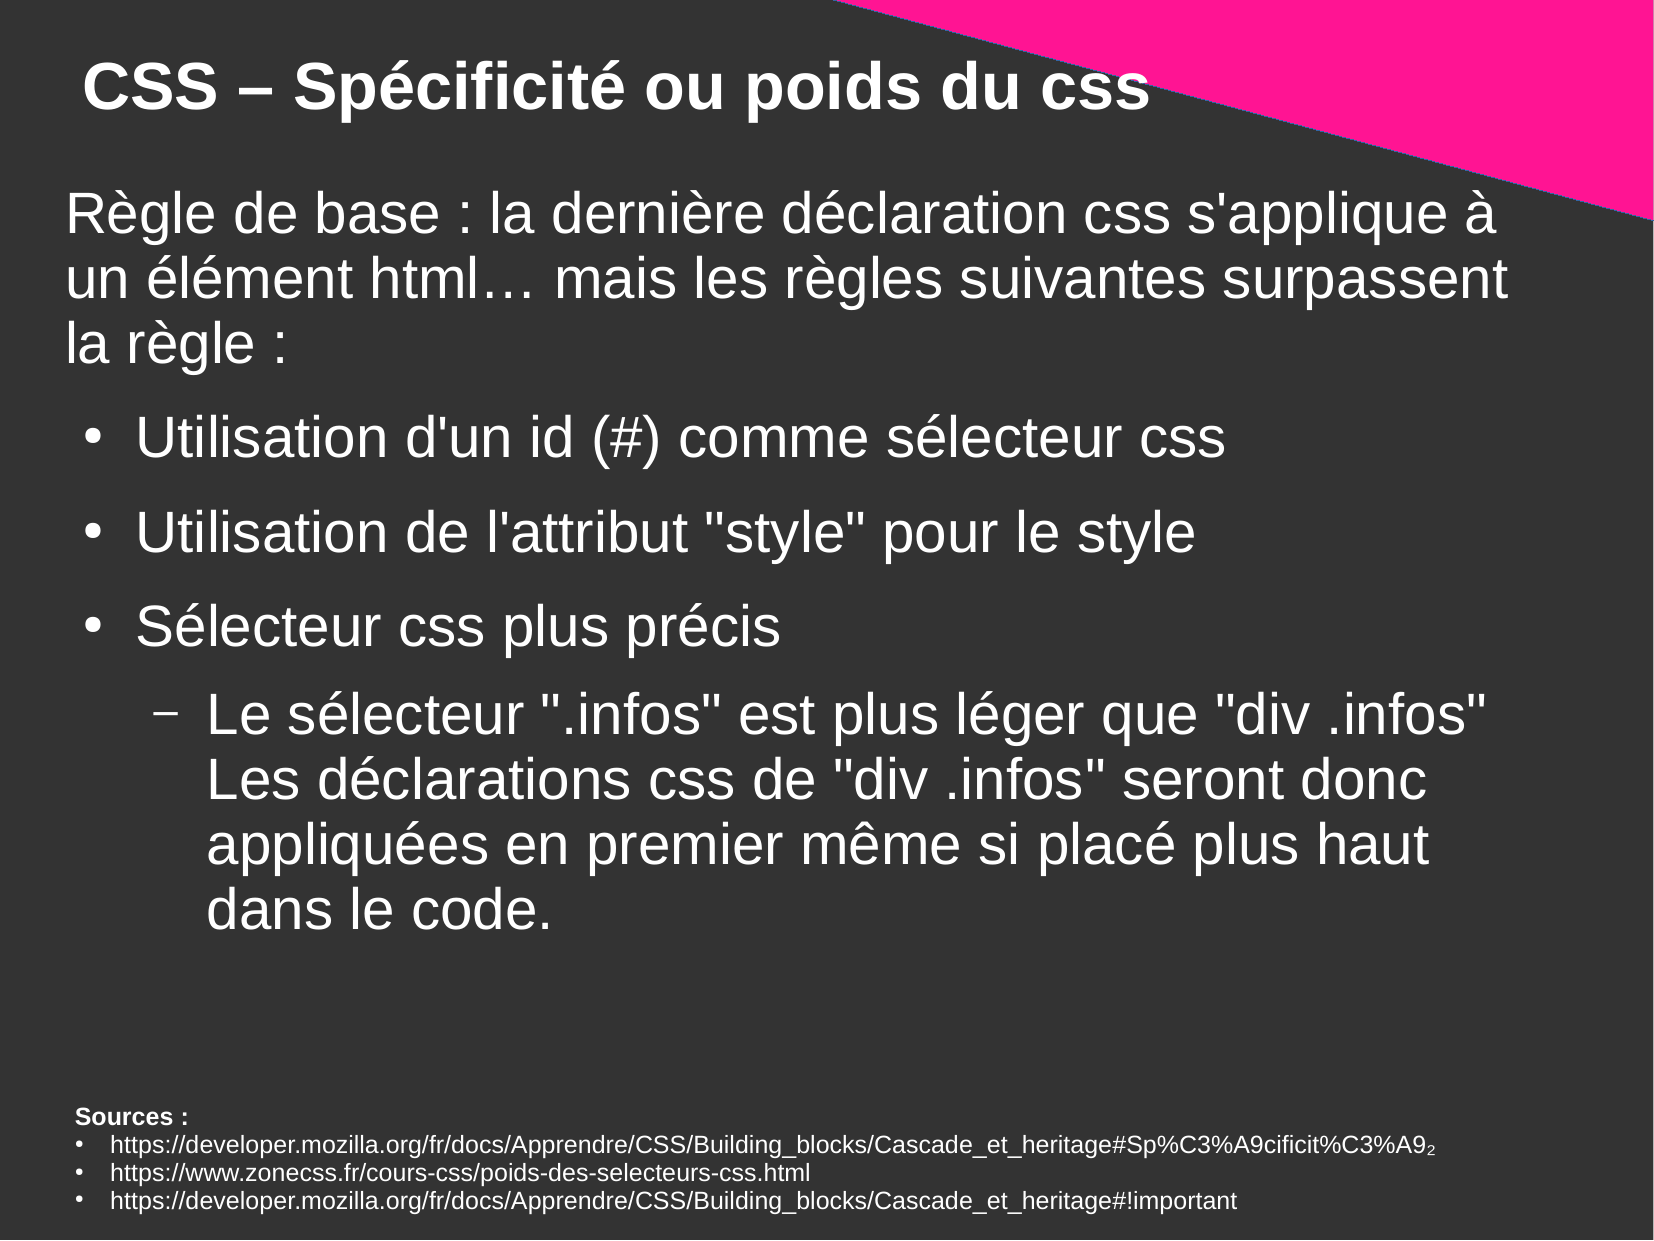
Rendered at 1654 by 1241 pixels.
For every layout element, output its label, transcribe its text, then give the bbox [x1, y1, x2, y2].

text_box Sources : https://developer.mozilla.org/fr/docs/Apprendre/CSS/Building_blocks/Cascade_et_heritage#Sp%C3%A9cificit%C3%A9₂ https://www.zonecss.fr/cours-css/poids-des-selecteurs-css.html https://developer.mozilla.org/fr/docs/Apprendre/CSS/Building_blocks/Cascade_et_heritage#!important [60, 1095, 1546, 1241]
list Règle de base : la dernière déclaration css s'applique à un élément html… mais les règles suivantes surpassent la règle : Utilisation d'un id (#) comme sélecteur css Utilisation de l'attribut "style" pour le style Sélecteur css plus précis Le sélecteur ".infos" est plus léger que "div .infos" Les déclarations css de "div .infos" seront donc appliquées en premier même si placé plus haut dans le code. [64, 180, 1546, 969]
text_box [833, 0, 1654, 221]
title CSS – Spécificité ou poids du css [82, 49, 1571, 162]
